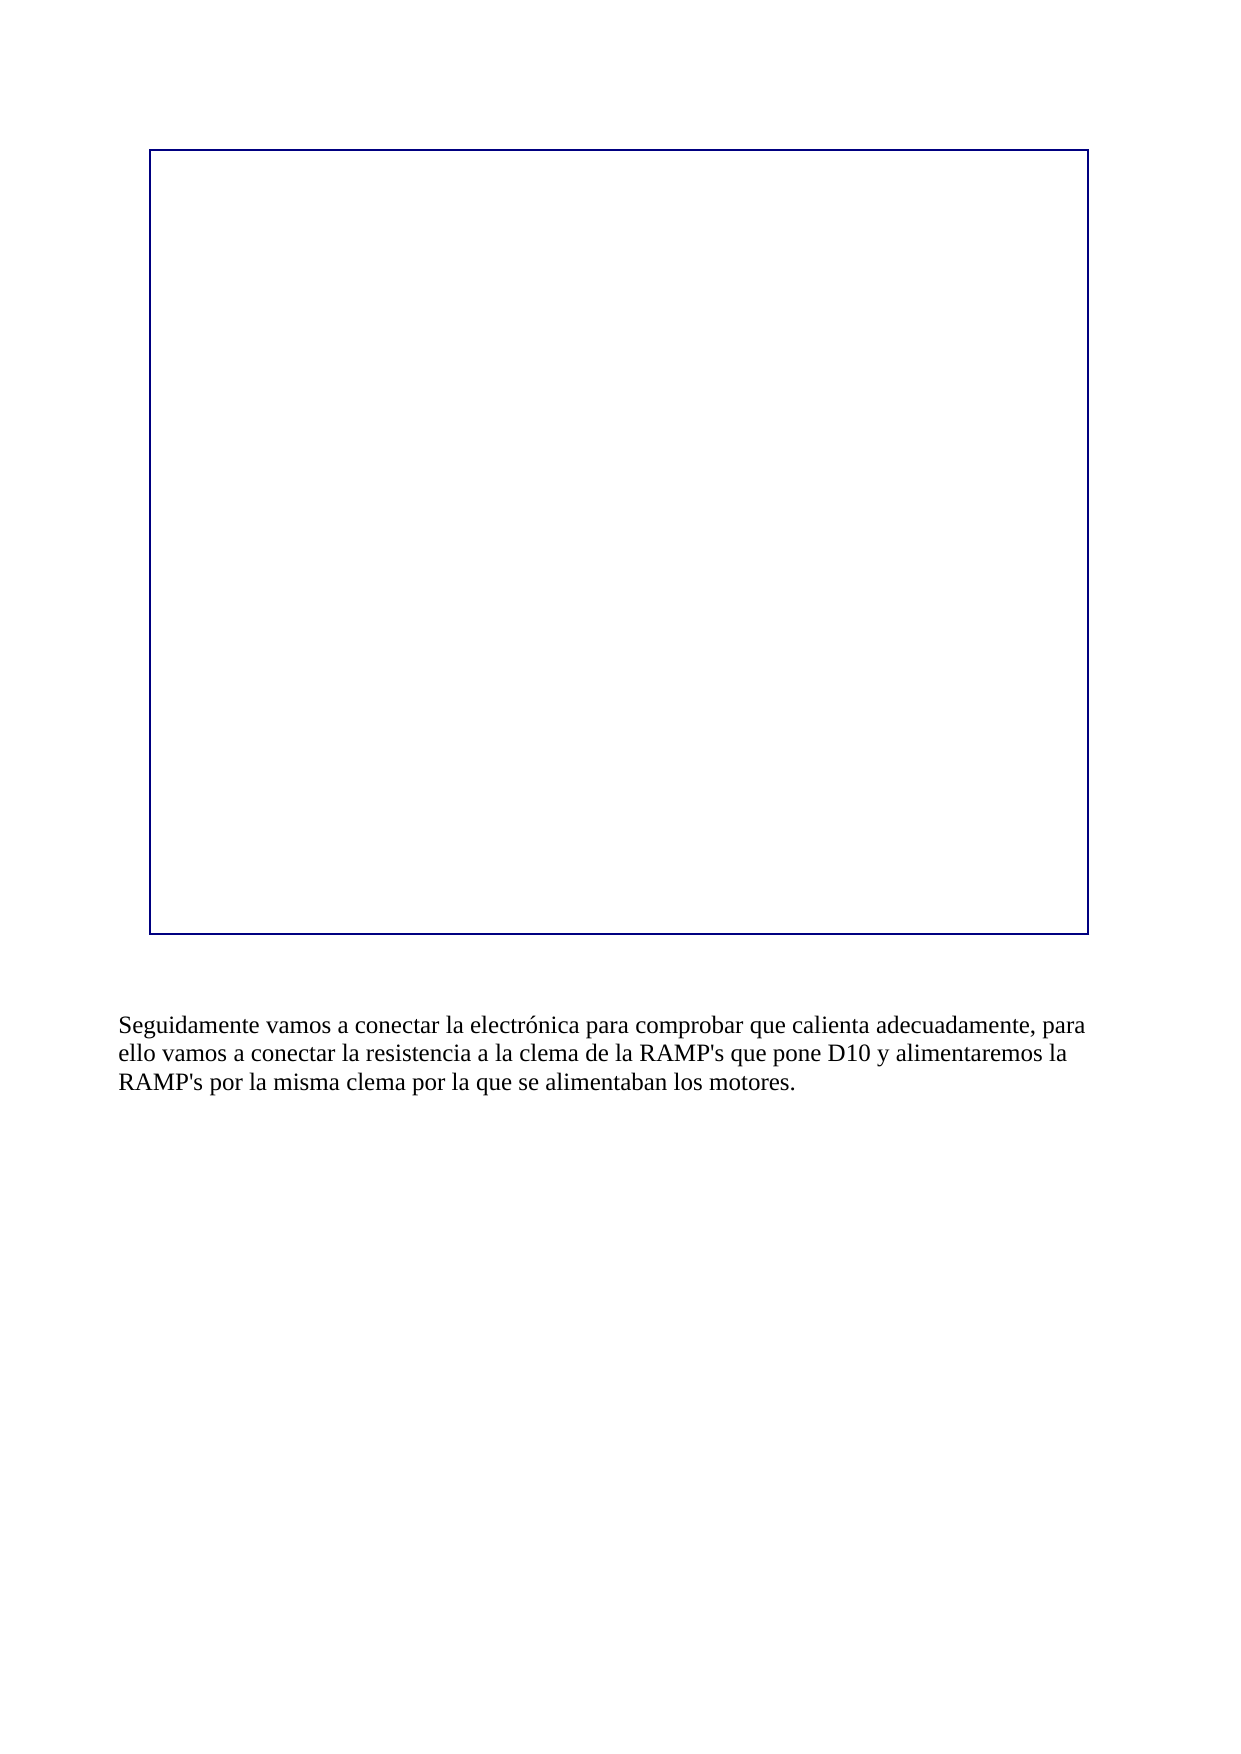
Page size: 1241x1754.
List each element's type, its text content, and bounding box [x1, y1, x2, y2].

text Seguidamente vamos a conectar la electrónica para comprobar que calienta adecuadamente, para ello vamos a conectar la resistencia a la clema de la RAMP's que pone D10 y alimentaremos la RAMP's por la misma clema por la que se alimentaban los motores. [118, 1010, 1122, 1096]
